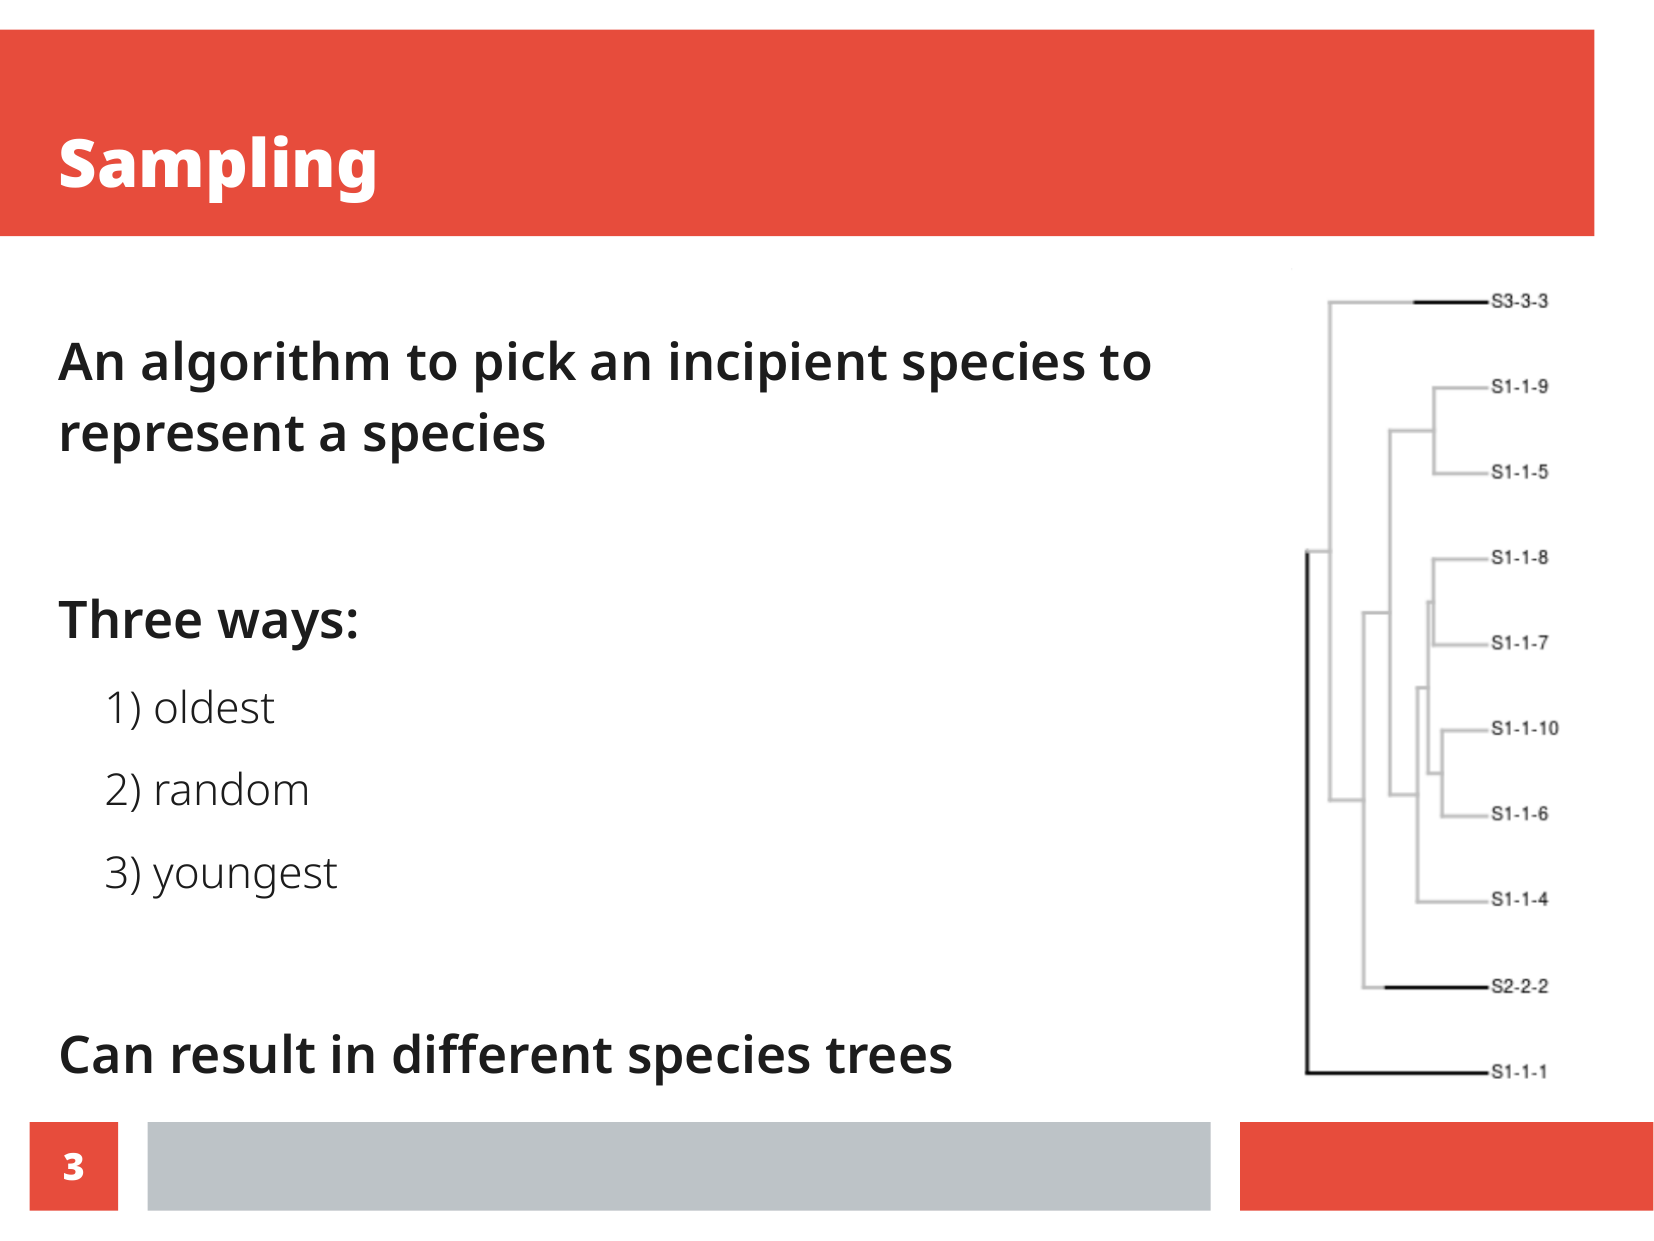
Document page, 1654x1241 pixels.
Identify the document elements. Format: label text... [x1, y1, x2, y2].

picture [1275, 254, 1588, 1096]
list An algorithm to pick an incipient species to represent a species Three ways: 1) oldest 2) random 3) youngest Can result in different species trees [59, 324, 1261, 1093]
title Sampling [59, 59, 1595, 207]
